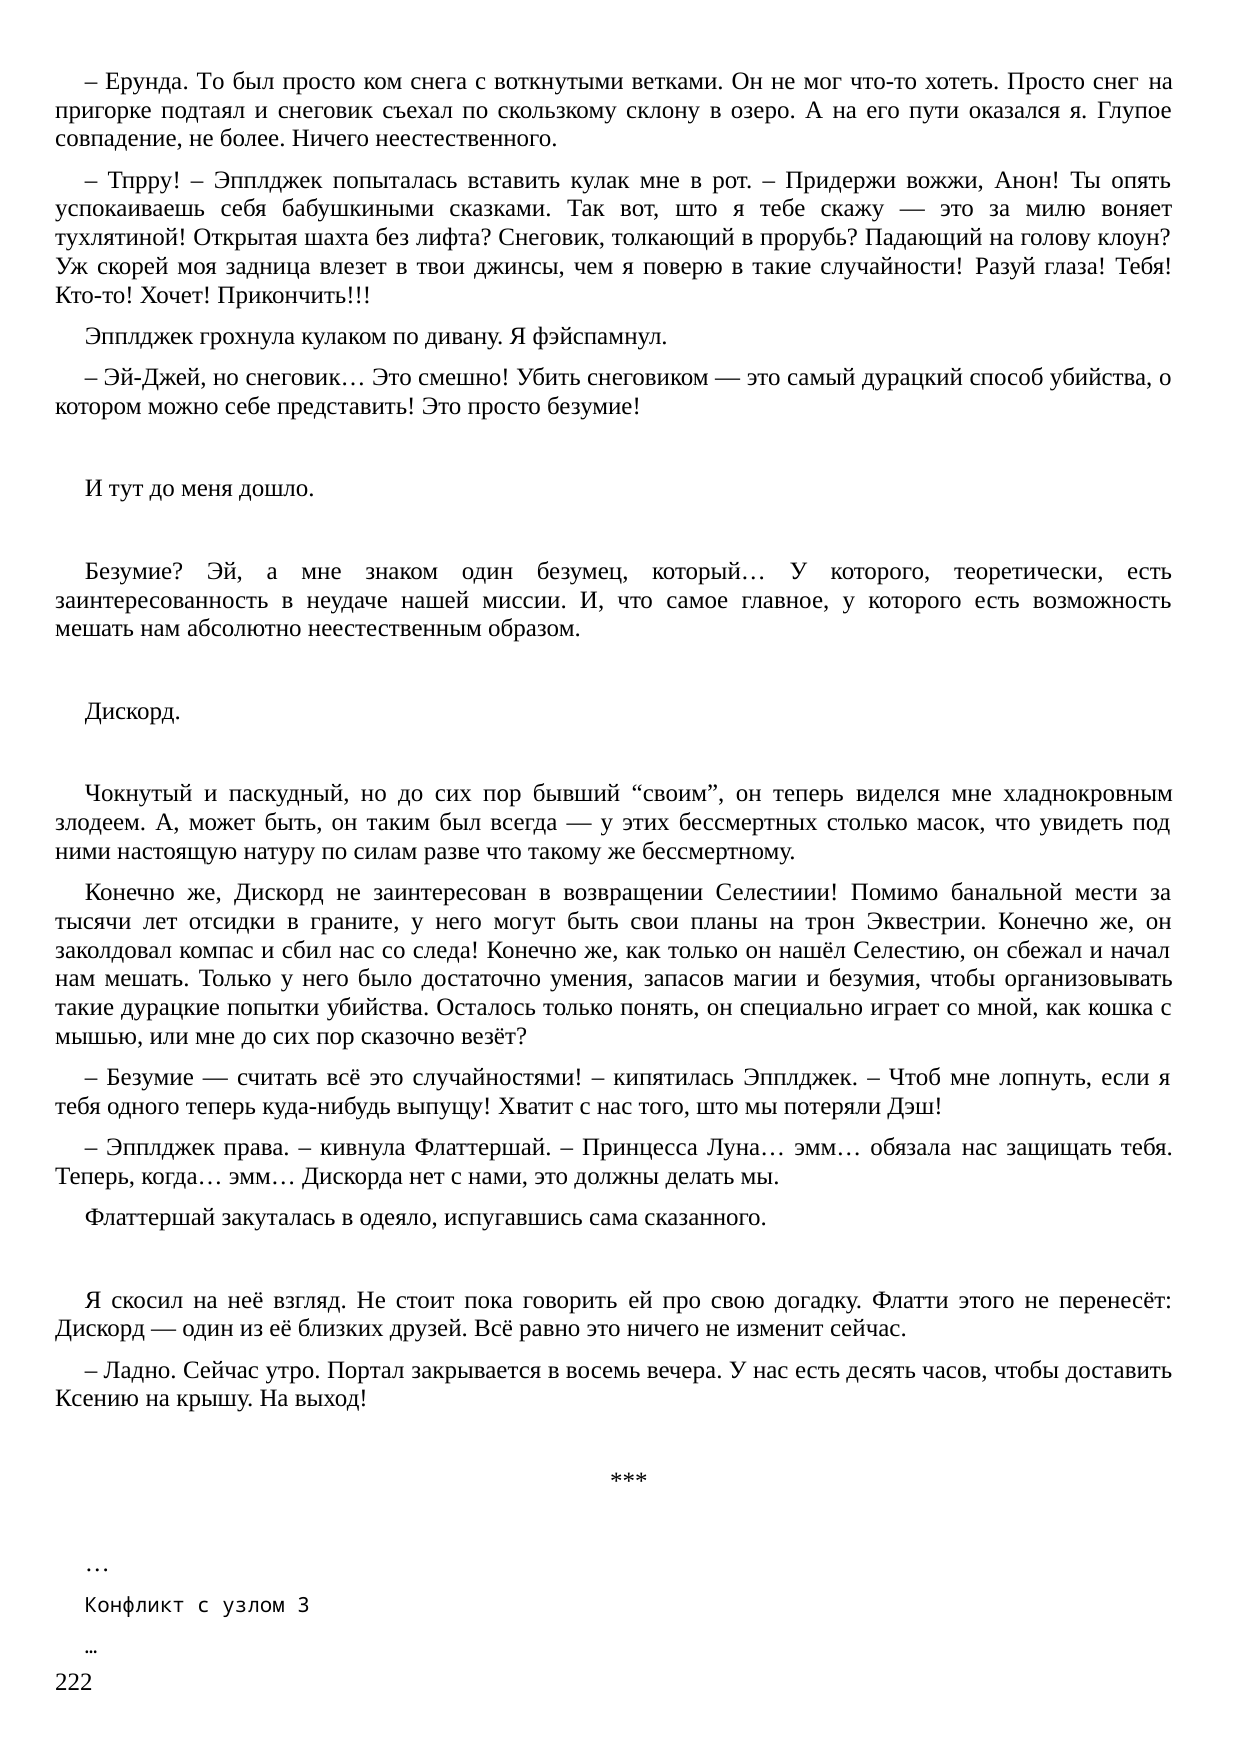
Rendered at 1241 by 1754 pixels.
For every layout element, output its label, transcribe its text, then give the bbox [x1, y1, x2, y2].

text Конфликт с узлом 3 [55, 1590, 1173, 1618]
text Эпплджек грохнула кулаком по дивану. Я фэйспамнул. [55, 321, 1173, 350]
text – Эй-Джей, но снеговик… Это смешно! Убить снеговиком — это самый дурацкий способ убийства, о котором можно себе представить! Это просто безумие! [55, 362, 1173, 420]
text … [55, 1631, 1173, 1659]
text Я скосил на неё взгляд. Не стоит пока говорить ей про свою догадку. Флатти этого не перенесёт: Дискорд — один из её близких друзей. Всё равно это ничего не изменит сейчас. [55, 1285, 1173, 1342]
text Флаттершай закуталась в одеяло, испугавшись сама сказанного. [55, 1202, 1173, 1231]
text – Ладно. Сейчас утро. Портал закрывается в восемь вечера. У нас есть десять часов, чтобы доставить Ксению на крышу. На выход! [55, 1355, 1173, 1412]
text … [55, 1548, 1173, 1577]
text И тут до меня дошло. [55, 473, 1173, 502]
text *** [55, 1466, 1173, 1495]
text Конечно же, Дискорд не заинтересован в возвращении Селестиии! Помимо банальной мести за тысячи лет отсидки в граните, у него могут быть свои планы на трон Эквестрии. Конечно же, он заколдовал компас и сбил нас со следа! Конечно же, как только он нашёл Селестию, он сбежал и начал нам мешать. Только у него было достаточно умения, запасов магии и безумия, чтобы организовывать такие дурацкие попытки убийства. Осталось только понять, он специально играет со мной, как кошка с мышью, или мне до сих пор сказочно везёт? [55, 877, 1173, 1050]
text – Безумие — считать всё это случайностями! – кипятилась Эпплджек. – Чтоб мне лопнуть, если я тебя одного теперь куда-нибудь выпущу! Хватит с нас того, што мы потеряли Дэш! [55, 1062, 1173, 1120]
text – Тпрру! – Эпплджек попыталась вставить кулак мне в рот. – Придержи вожжи, Анон! Ты опять успокаиваешь себя бабушкиными сказками. Так вот, што я тебе скажу — это за милю воняет тухлятиной! Открытая шахта без лифта? Снеговик, толкающий в прорубь? Падающий на голову клоун? Уж скорей моя задница влезет в твои джинсы, чем я поверю в такие случайности! Разуй глаза! Тебя! Кто-то! Хочет! Прикончить!!! [55, 165, 1173, 308]
text – Эпплджек права. – кивнула Флаттершай. – Принцесса Луна… эмм… обязала нас защищать тебя. Теперь, когда… эмм… Дискорда нет с нами, это должны делать мы. [55, 1132, 1173, 1190]
text Безумие? Эй, а мне знаком один безумец, который… У которого, теоретически, есть заинтересованность в неудаче нашей миссии. И, что самое главное, у которого есть возможность мешать нам абсолютно неестественным образом. [55, 556, 1173, 642]
text – Ерунда. То был просто ком снега с воткнутыми ветками. Он не мог что-то хотеть. Просто снег на пригорке подтаял и снеговик съехал по скользкому склону в озеро. А на его пути оказался я. Глупое совпадение, не более. Ничего неестественного. [55, 66, 1173, 152]
text Дискорд. [55, 696, 1173, 725]
text Чокнутый и паскудный, но до сих пор бывший “своим”, он теперь виделся мне хладнокровным злодеем. А, может быть, он таким был всегда — у этих бессмертных столько масок, что увидеть под ними настоящую натуру по силам разве что такому же бессмертному. [55, 778, 1173, 865]
